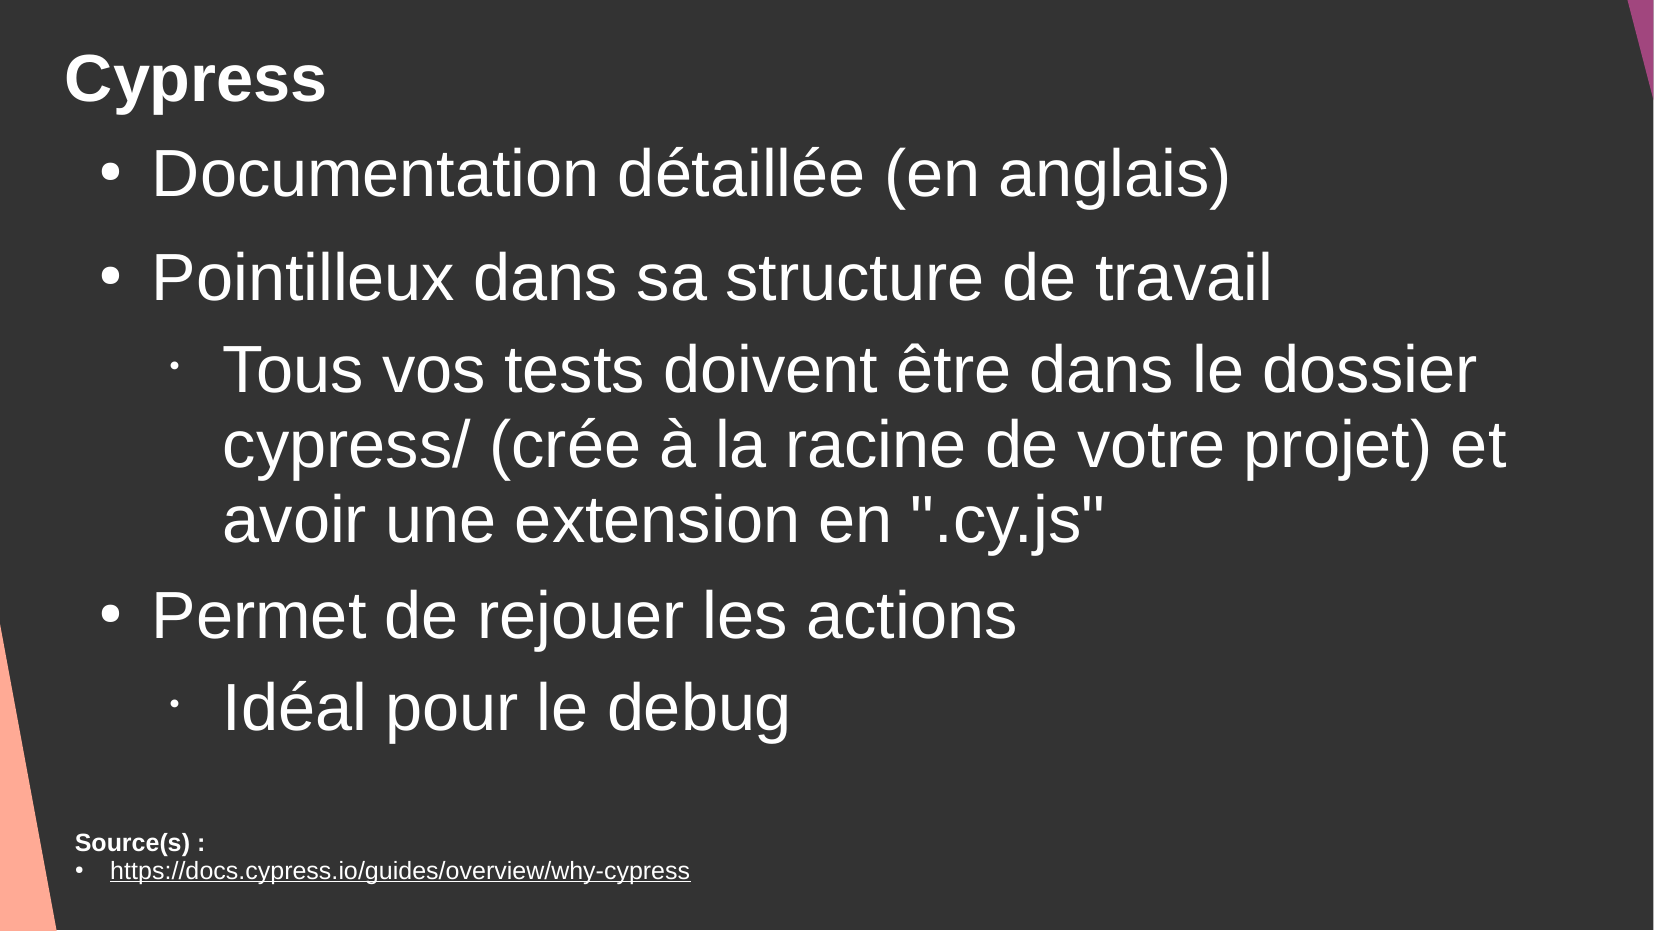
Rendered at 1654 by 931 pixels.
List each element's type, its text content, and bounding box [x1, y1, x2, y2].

title Cypress [64, 40, 1635, 116]
text_box [1627, 0, 1654, 103]
list Documentation détaillée (en anglais) Pointilleux dans sa structure de travail Tous vos tests doivent être dans le dossier cypress/ (crée à la racine de votre projet) et avoir une extension en ".cy.js" Permet de rejouer les actions Idéal pour le debug [80, 135, 1620, 804]
text_box [0, 623, 57, 931]
text_box Source(s) : https://docs.cypress.io/guides/overview/why-cypress [60, 821, 1546, 906]
